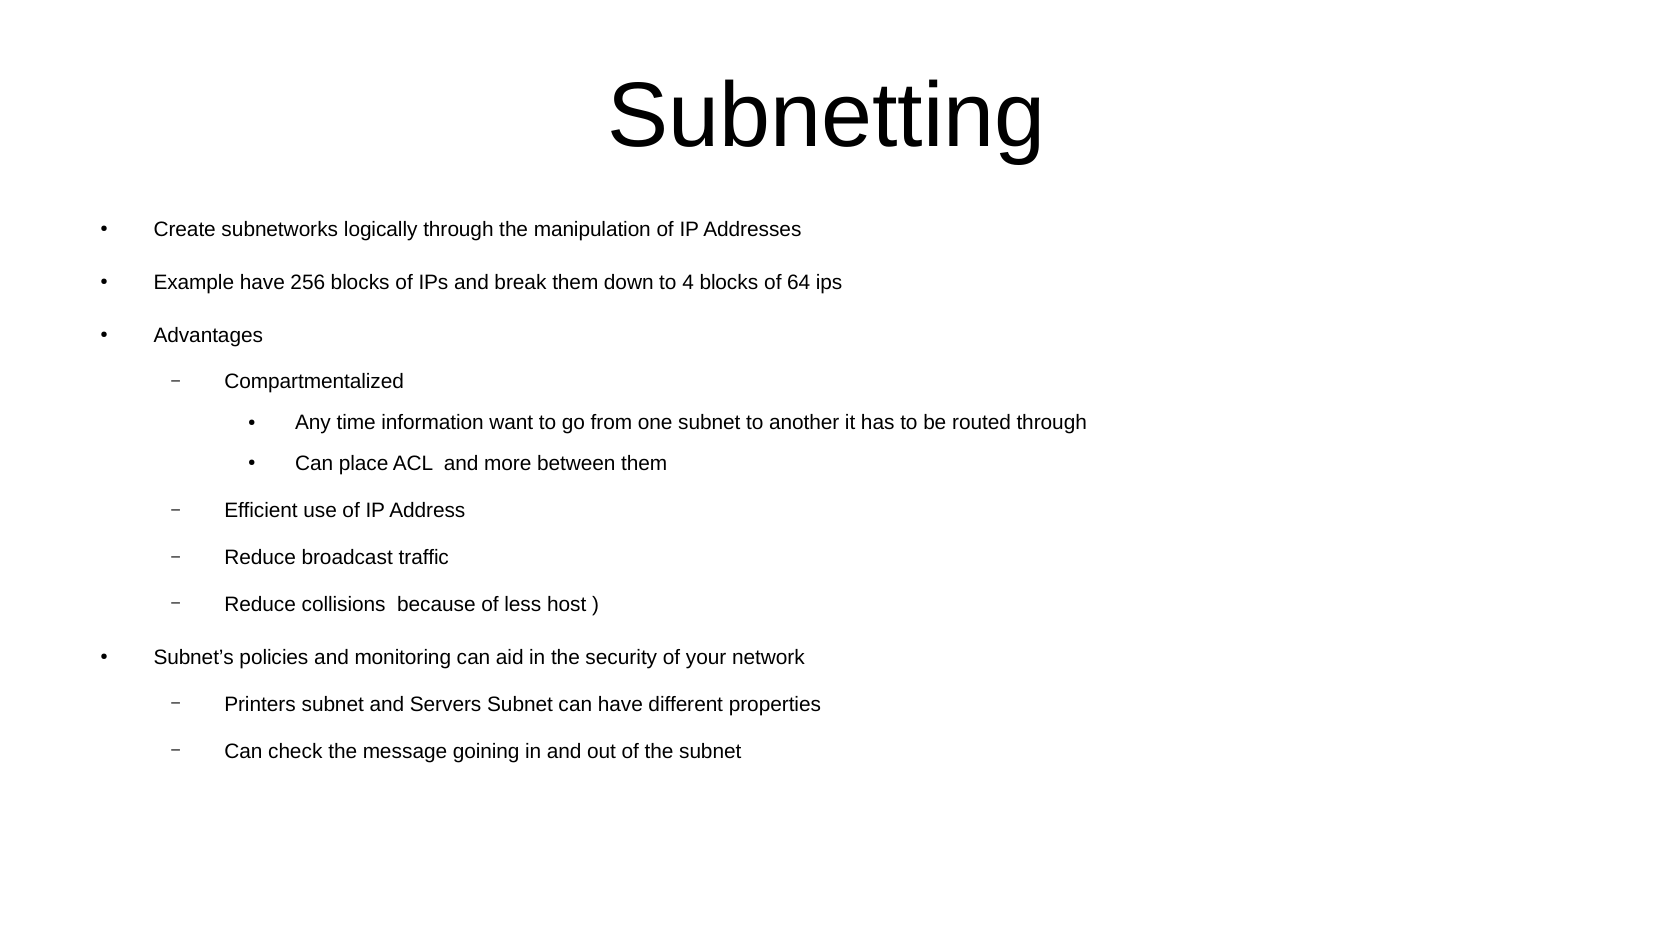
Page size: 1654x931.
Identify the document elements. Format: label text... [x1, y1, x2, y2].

title Subnetting [82, 37, 1571, 193]
list Create subnetworks logically through the manipulation of IP Addresses Example have 256 blocks of IPs and break them down to 4 blocks of 64 ips Advantages Compartmentalized Any time information want to go from one subnet to another it has to be routed through Can place ACL and more between them Efficient use of IP Address Reduce broadcast traffic Reduce collisions because of less host ) Subnet’s policies and monitoring can aid in the security of your network Printers subnet and Servers Subnet can have different properties Can check the message goining in and out of the subnet [82, 217, 1636, 916]
